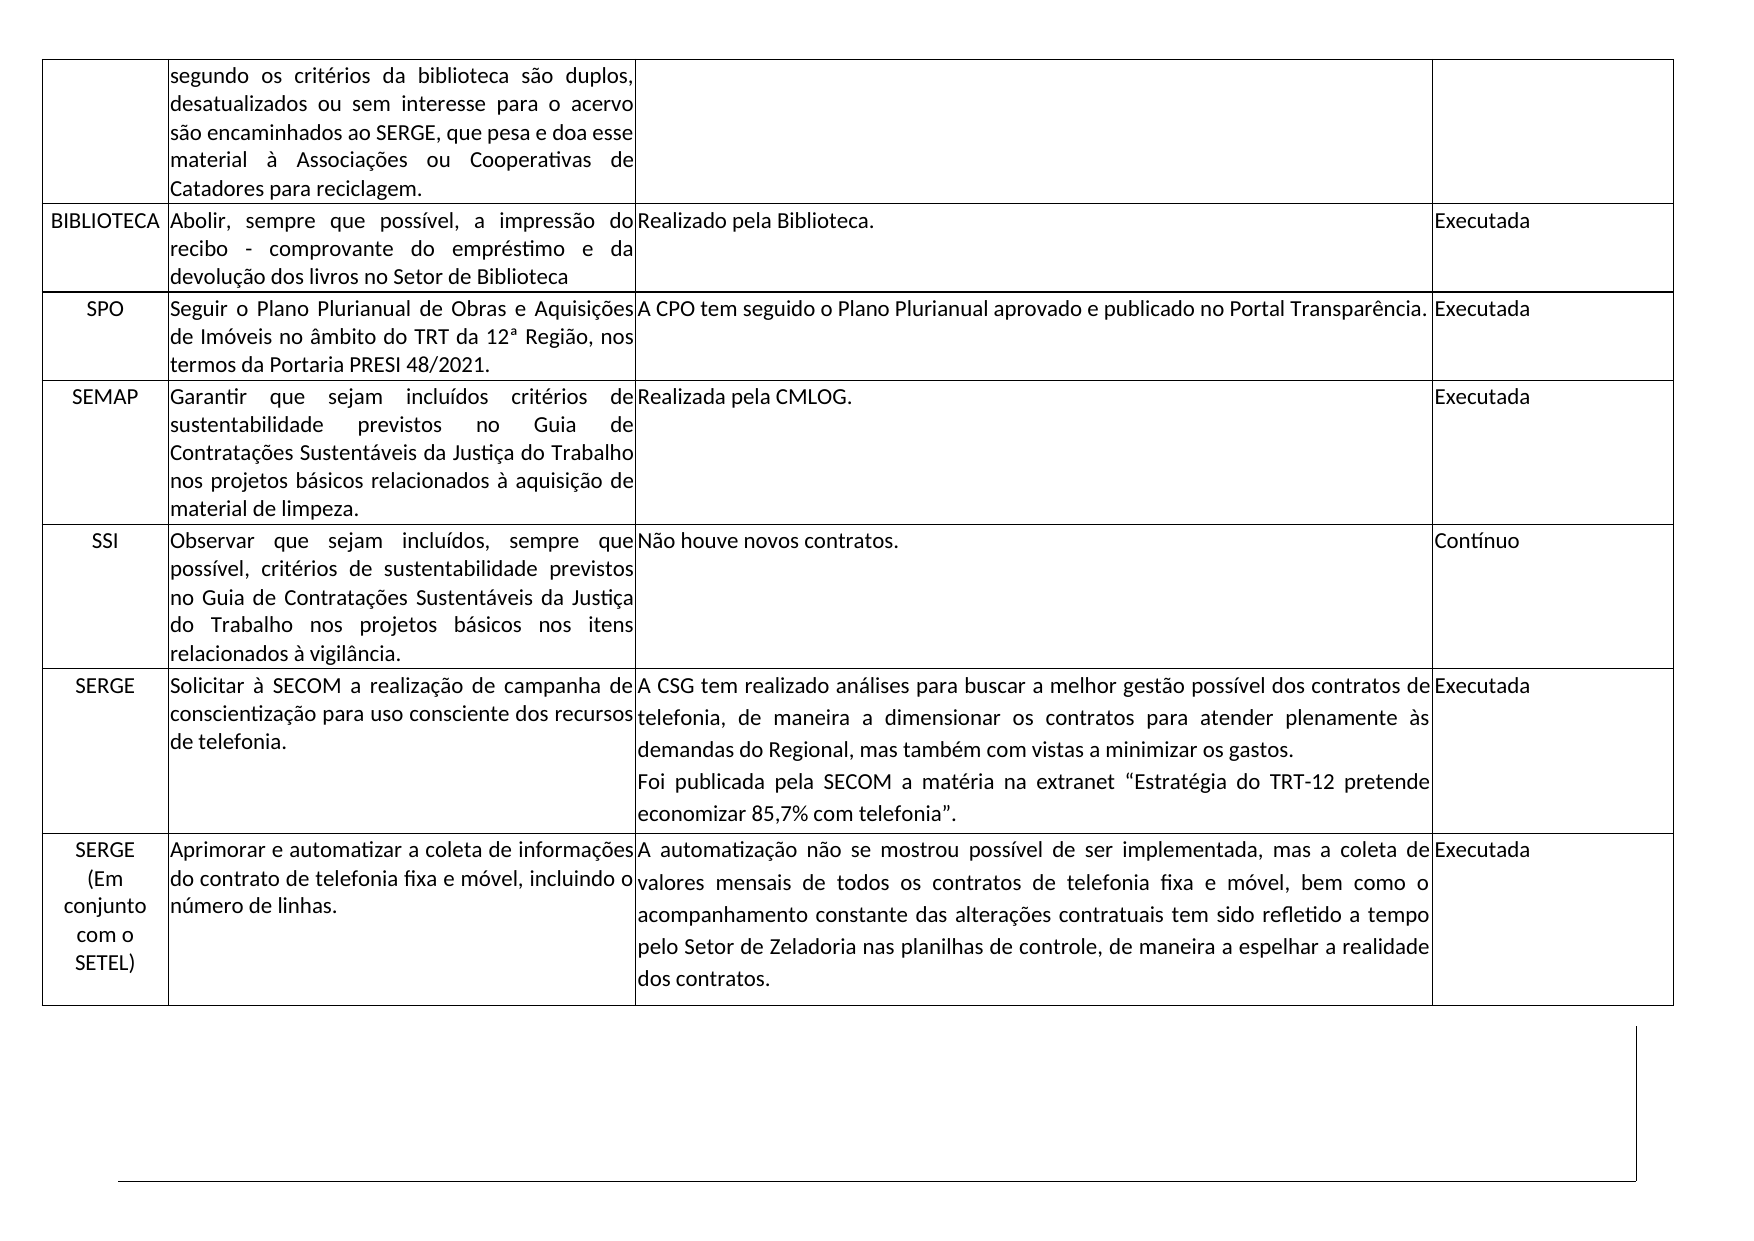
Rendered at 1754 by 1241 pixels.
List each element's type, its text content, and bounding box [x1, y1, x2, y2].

table_cell Executada [1433, 669, 1673, 833]
table_cell Solicitar à SECOM a realização de campanha de conscientização para uso consciente dos recursos de telefonia. [169, 669, 635, 833]
table_cell Aprimorar e automatizar a coleta de informações do contrato de telefonia fixa e móvel, incluindo o número de linhas. [169, 834, 635, 1005]
table_cell Realizado pela Biblioteca. [636, 204, 1432, 291]
table_cell A CSG tem realizado análises para buscar a melhor gestão possível dos contratos de telefonia, de maneira a dimensionar os contratos para atender plenamente às demandas do Regional, mas também com vistas a minimizar os gastos. Foi publicada pela SECOM a matéria na extranet “Estratégia do TRT-12 pretende economizar 85,7% com telefonia”. [636, 669, 1432, 833]
table_cell Garantir que sejam incluídos critérios de sustentabilidade previstos no Guia de Contratações Sustentáveis da Justiça do Trabalho nos projetos básicos relacionados à aquisição de material de limpeza. [169, 381, 635, 524]
table_cell Abolir, sempre que possível, a impressão do recibo - comprovante do empréstimo e da devolução dos livros no Setor de Biblioteca [169, 204, 635, 291]
table_cell Executada [1433, 834, 1673, 1005]
table_cell Não houve novos contratos. [636, 525, 1432, 668]
table_cell A CPO tem seguido o Plano Plurianual aprovado e publicado no Portal Transparência. [636, 293, 1432, 380]
table_cell Observar que sejam incluídos, sempre que possível, critérios de sustentabilidade previstos no Guia de Contratações Sustentáveis da Justiça do Trabalho nos projetos básicos nos itens relacionados à vigilância. [169, 525, 635, 668]
table_cell Realizada pela CMLOG. [636, 381, 1432, 524]
table_cell SSI [43, 525, 168, 668]
table_cell Executada [1433, 204, 1673, 291]
table_cell [1433, 60, 1673, 203]
table_cell BIBLIOTECA [43, 204, 168, 291]
table_cell [43, 60, 168, 203]
table_cell SEMAP [43, 381, 168, 524]
table_cell Seguir o Plano Plurianual de Obras e Aquisições de Imóveis no âmbito do TRT da 12ª Região, nos termos da Portaria PRESI 48/2021. [169, 293, 635, 380]
table_cell Executada [1433, 293, 1673, 380]
table_cell Contínuo [1433, 525, 1673, 668]
table_cell SPO [43, 293, 168, 380]
table_cell segundo os critérios da biblioteca são duplos, desatualizados ou sem interesse para o acervo são encaminhados ao SERGE, que pesa e doa esse material à Associações ou Cooperativas de Catadores para reciclagem. [169, 60, 635, 203]
table_cell SERGE (Em conjunto com o SETEL) [43, 834, 168, 1005]
table_cell [636, 60, 1432, 203]
table_cell A automatização não se mostrou possível de ser implementada, mas a coleta de valores mensais de todos os contratos de telefonia fixa e móvel, bem como o acompanhamento constante das alterações contratuais tem sido refletido a tempo pelo Setor de Zeladoria nas planilhas de controle, de maneira a espelhar a realidade dos contratos. [636, 834, 1432, 1005]
table_cell SERGE [43, 669, 168, 833]
table_cell Executada [1433, 381, 1673, 524]
